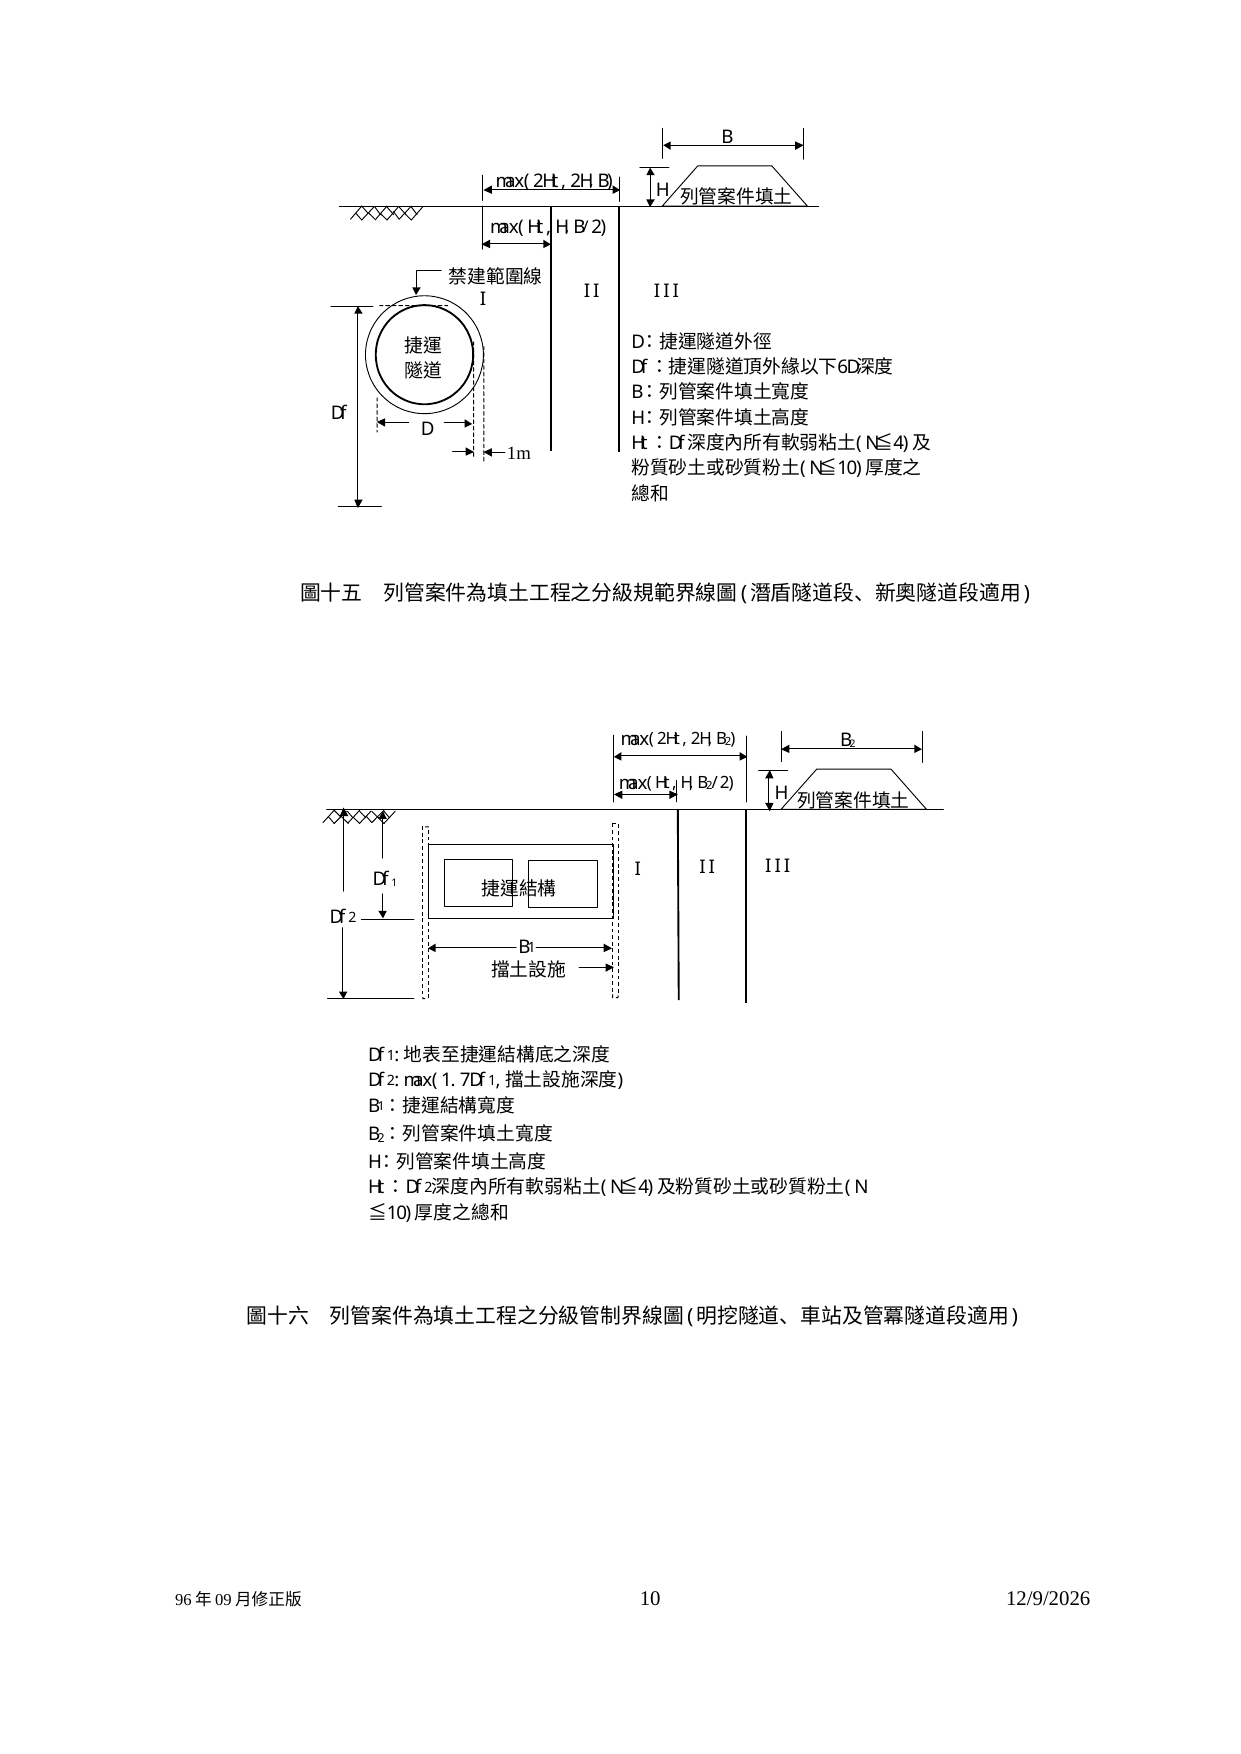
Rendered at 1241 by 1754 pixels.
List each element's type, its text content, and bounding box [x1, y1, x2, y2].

text 圖十六 列管案件為填土工程之分級管制界線圖(明挖隧道、車站及管冪隧道段適用) [175, 1300, 1092, 1330]
text 圖十五 列管案件為填土工程之分級規範界線圖(潛盾隧道段、新奧隧道段適用) [175, 576, 1092, 606]
